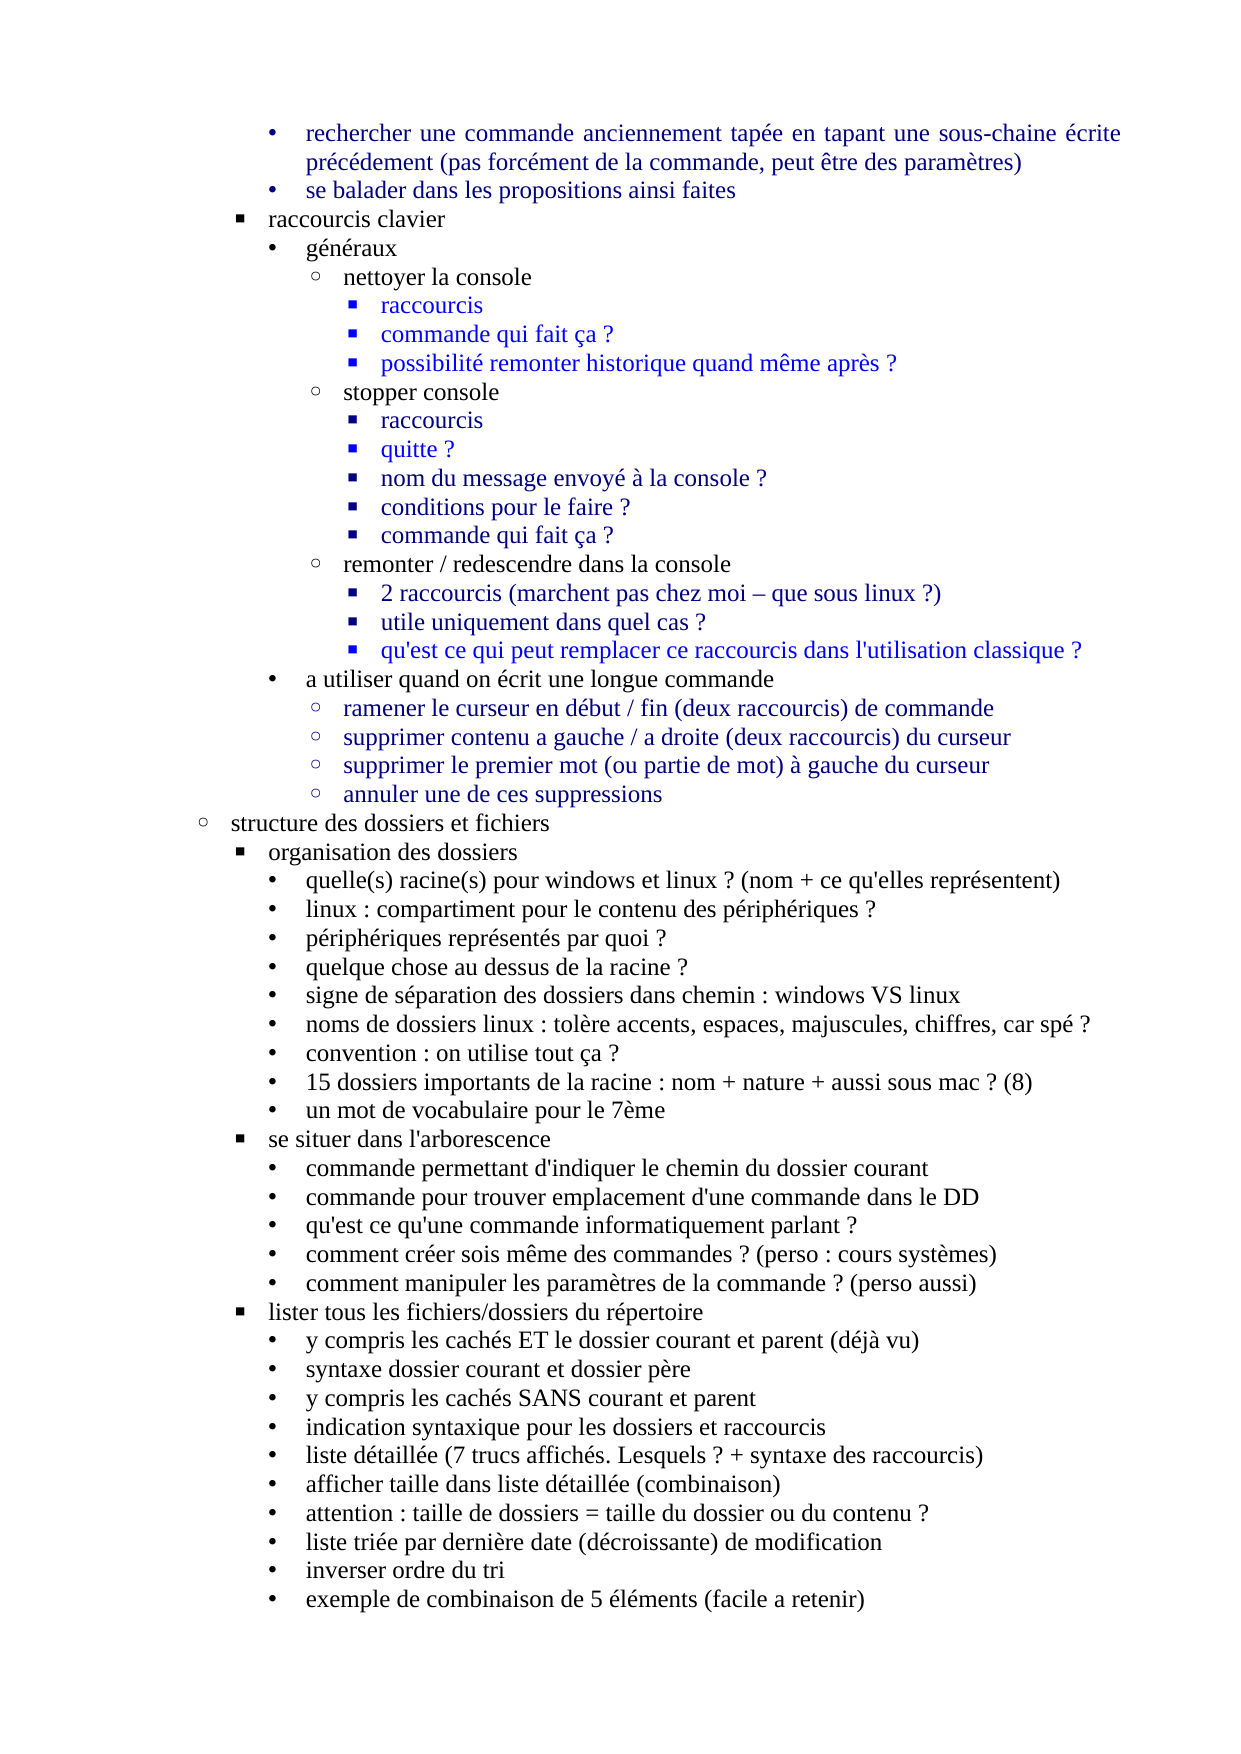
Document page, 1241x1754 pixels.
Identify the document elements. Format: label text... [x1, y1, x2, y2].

list commande qui fait ça ? [343, 319, 1122, 348]
list supprimer contenu a gauche / a droite (deux raccourcis) du curseur [306, 722, 1122, 751]
list afficher taille dans liste détaillée (combinaison) [268, 1469, 1122, 1498]
list organisation des dossiers [231, 837, 1122, 866]
list syntaxe dossier courant et dossier père [268, 1354, 1122, 1383]
list possibilité remonter historique quand même après ? [343, 348, 1122, 377]
list supprimer le premier mot (ou partie de mot) à gauche du curseur [306, 751, 1122, 779]
list inverser ordre du tri [268, 1556, 1122, 1584]
list raccourcis [343, 406, 1122, 434]
list commande permettant d'indiquer le chemin du dossier courant [268, 1153, 1122, 1182]
list qu'est ce qu'une commande informatiquement parlant ? [268, 1211, 1122, 1239]
list nettoyer la console [306, 262, 1122, 291]
list lister tous les fichiers/dossiers du répertoire [231, 1297, 1122, 1326]
list stopper console [306, 377, 1122, 406]
list indication syntaxique pour les dossiers et raccourcis [268, 1412, 1122, 1441]
list liste triée par dernière date (décroissante) de modification [268, 1527, 1122, 1556]
list 15 dossiers importants de la racine : nom + nature + aussi sous mac ? (8) [268, 1067, 1122, 1096]
list raccourcis clavier [231, 204, 1122, 233]
list nom du message envoyé à la console ? [343, 463, 1122, 492]
list commande pour trouver emplacement d'une commande dans le DD [268, 1182, 1122, 1211]
list signe de séparation des dossiers dans chemin : windows VS linux [268, 981, 1122, 1009]
list comment manipuler les paramètres de la commande ? (perso aussi) [268, 1268, 1122, 1297]
list annuler une de ces suppressions [306, 779, 1122, 808]
list quitte ? [343, 434, 1122, 463]
list attention : taille de dossiers = taille du dossier ou du contenu ? [268, 1498, 1122, 1527]
list se balader dans les propositions ainsi faites [268, 176, 1122, 204]
list comment créer sois même des commandes ? (perso : cours systèmes) [268, 1239, 1122, 1268]
list remonter / redescendre dans la console [306, 549, 1122, 578]
list y compris les cachés SANS courant et parent [268, 1383, 1122, 1412]
list a utiliser quand on écrit une longue commande [268, 664, 1122, 693]
list liste détaillée (7 trucs affichés. Lesquels ? + syntaxe des raccourcis) [268, 1441, 1122, 1469]
list linux : compartiment pour le contenu des périphériques ? [268, 894, 1122, 923]
list y compris les cachés ET le dossier courant et parent (déjà vu) [268, 1326, 1122, 1354]
list noms de dossiers linux : tolère accents, espaces, majuscules, chiffres, car spé ? [268, 1009, 1122, 1038]
list généraux [268, 233, 1122, 262]
list commande qui fait ça ? [343, 521, 1122, 549]
list périphériques représentés par quoi ? [268, 923, 1122, 952]
list 2 raccourcis (marchent pas chez moi – que sous linux ?) [343, 578, 1122, 607]
list ramener le curseur en début / fin (deux raccourcis) de commande [306, 693, 1122, 722]
list conditions pour le faire ? [343, 492, 1122, 521]
list raccourcis [343, 291, 1122, 319]
list structure des dossiers et fichiers [193, 808, 1122, 837]
list rechercher une commande anciennement tapée en tapant une sous-chaine écrite précédement (pas forcément de la commande, peut être des paramètres) [268, 118, 1122, 176]
list quelque chose au dessus de la racine ? [268, 952, 1122, 981]
list qu'est ce qui peut remplacer ce raccourcis dans l'utilisation classique ? [343, 636, 1122, 664]
list exemple de combinaison de 5 éléments (facile a retenir) [268, 1584, 1122, 1613]
list quelle(s) racine(s) pour windows et linux ? (nom + ce qu'elles représentent) [268, 866, 1122, 894]
list un mot de vocabulaire pour le 7ème [268, 1096, 1122, 1124]
list utile uniquement dans quel cas ? [343, 607, 1122, 636]
list convention : on utilise tout ça ? [268, 1038, 1122, 1067]
list se situer dans l'arborescence [231, 1124, 1122, 1153]
